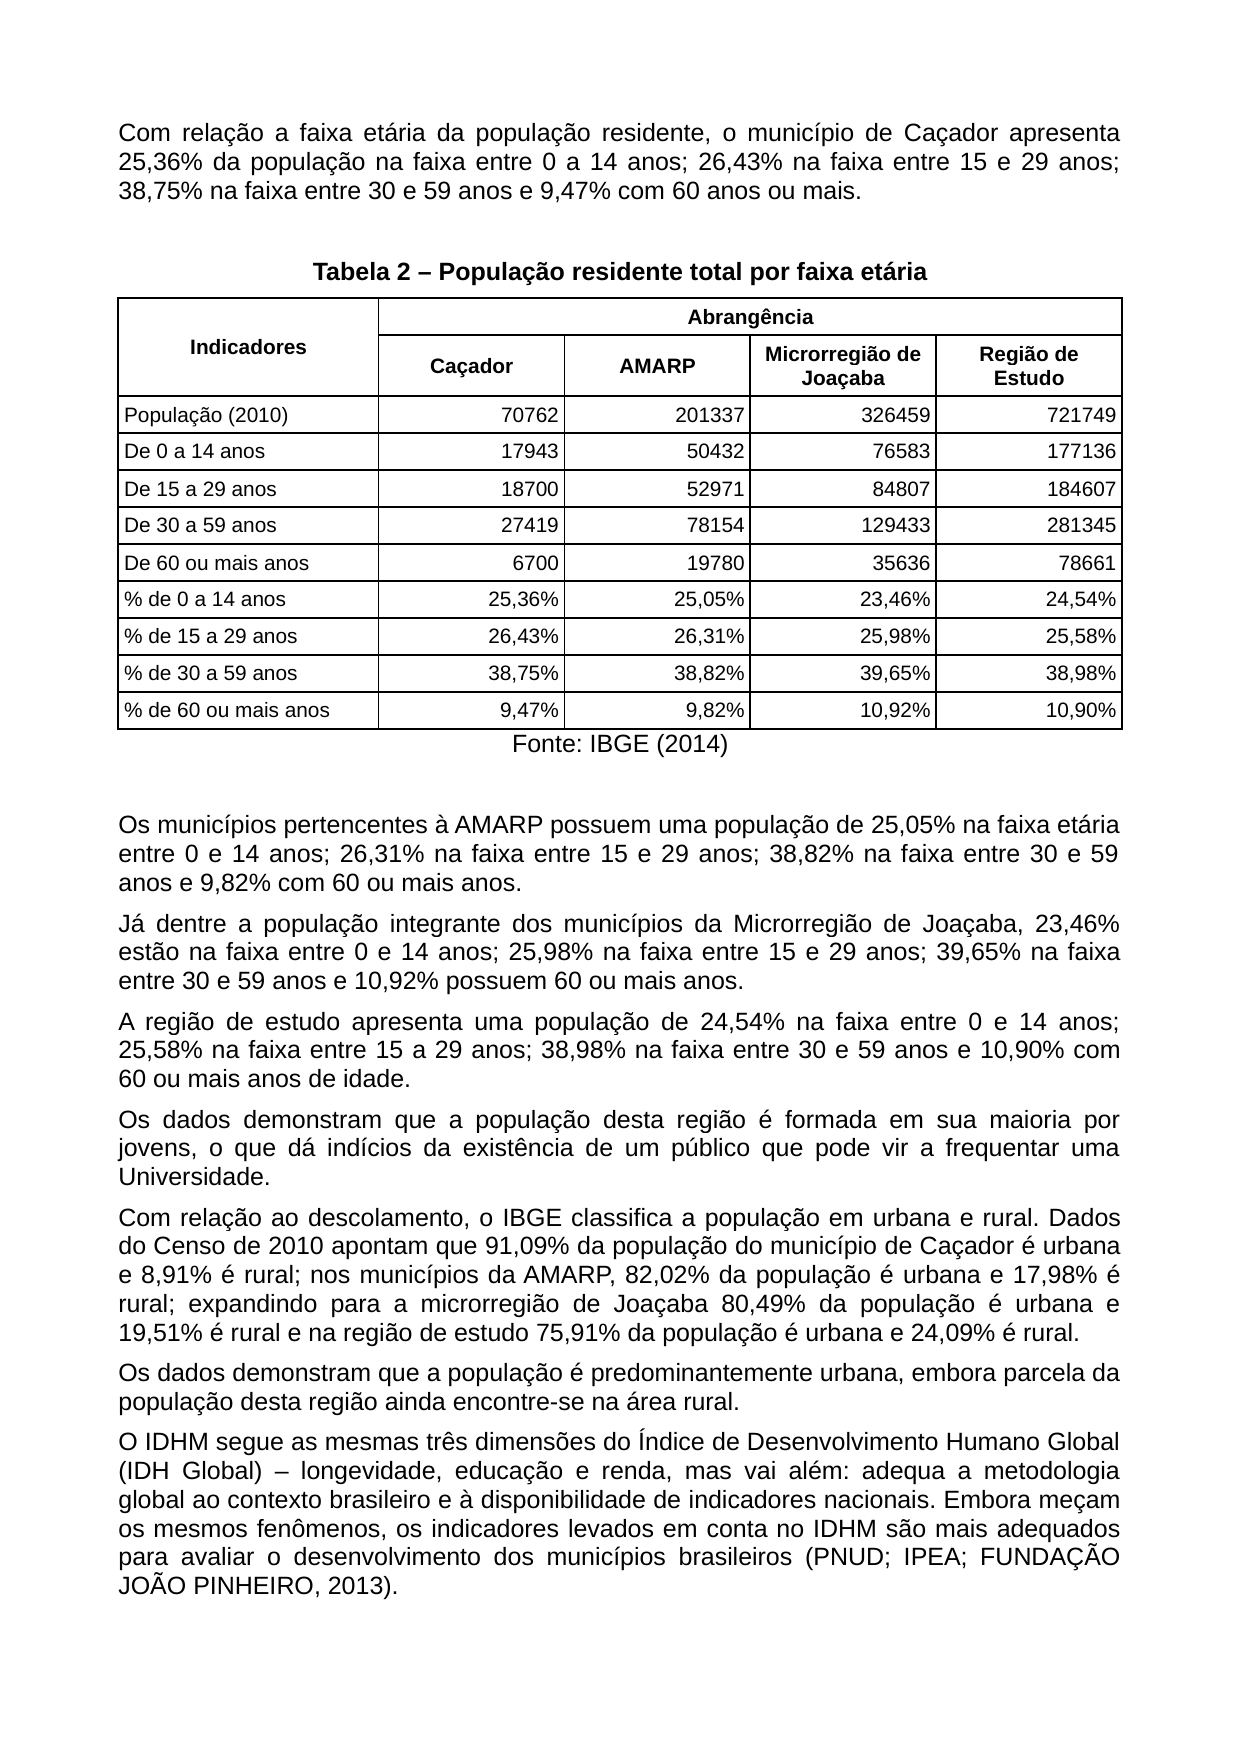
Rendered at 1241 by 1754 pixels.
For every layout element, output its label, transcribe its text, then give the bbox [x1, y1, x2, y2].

text Tabela 2 – População residente total por faixa etária [118, 257, 1122, 285]
table_cell 6700 [379, 545, 564, 580]
table_cell 35636 [751, 545, 935, 580]
text Os dados demonstram que a população desta região é formada em sua maioria por jovens, o que dá indícios da existência de um público que pode vir a frequentar uma Universidade. [118, 1104, 1122, 1191]
table_cell 721749 [937, 397, 1121, 432]
table_cell 84807 [751, 471, 935, 506]
table_cell % de 60 ou mais anos [119, 693, 378, 728]
table_cell 26,31% [565, 619, 749, 654]
text Os dados demonstram que a população é predominantemente urbana, embora parcela da população desta região ainda encontre-se na área rural. [118, 1358, 1122, 1416]
table_cell 25,36% [379, 582, 564, 617]
table_cell 9,47% [379, 693, 564, 728]
table_cell 78661 [937, 545, 1121, 580]
text Com relação ao descolamento, o IBGE classifica a população em urbana e rural. Dados do Censo de 2010 apontam que 91,09% da população do município de Caçador é urbana e 8,91% é rural; nos municípios da AMARP, 82,02% da população é urbana e 17,98% é rural; expandindo para a microrregião de Joaçaba 80,49% da população é urbana e 19,51% é rural e na região de estudo 75,91% da população é urbana e 24,09% é rural. [118, 1203, 1122, 1346]
table_cell 38,82% [565, 656, 749, 691]
table_cell 326459 [751, 397, 935, 432]
table_cell 25,98% [751, 619, 935, 654]
table_cell 10,92% [751, 693, 935, 728]
table_cell De 60 ou mais anos [119, 545, 378, 580]
table_cell De 15 a 29 anos [119, 471, 378, 506]
table_cell 50432 [565, 434, 749, 469]
table_cell 19780 [565, 545, 749, 580]
table_cell De 30 a 59 anos [119, 508, 378, 543]
table_cell 281345 [937, 508, 1121, 543]
table_cell População (2010) [119, 397, 378, 432]
table_cell 177136 [937, 434, 1121, 469]
text A região de estudo apresenta uma população de 24,54% na faixa entre 0 e 14 anos; 25,58% na faixa entre 15 a 29 anos; 38,98% na faixa entre 30 e 59 anos e 10,90% com 60 ou mais anos de idade. [118, 1007, 1122, 1093]
text Com relação a faixa etária da população residente, o município de Caçador apresenta 25,36% da população na faixa entre 0 a 14 anos; 26,43% na faixa entre 15 e 29 anos; 38,75% na faixa entre 30 e 59 anos e 9,47% com 60 anos ou mais. [118, 118, 1122, 204]
table_cell 38,75% [379, 656, 564, 691]
table_cell % de 0 a 14 anos [119, 582, 378, 617]
table_cell De 0 a 14 anos [119, 434, 378, 469]
text Já dentre a população integrante dos municípios da Microrregião de Joaçaba, 23,46% estão na faixa entre 0 e 14 anos; 25,98% na faixa entre 15 e 29 anos; 39,65% na faixa entre 30 e 59 anos e 10,92% possuem 60 ou mais anos. [118, 908, 1122, 995]
text Os municípios pertencentes à AMARP possuem uma população de 25,05% na faixa etária entre 0 e 14 anos; 26,31% na faixa entre 15 e 29 anos; 38,82% na faixa entre 30 e 59 anos e 9,82% com 60 ou mais anos. [118, 811, 1122, 897]
text Fonte: IBGE (2014) [118, 730, 1122, 758]
table_cell 9,82% [565, 693, 749, 728]
table_header Abrangência [379, 299, 1121, 334]
table_cell Microrregião de Joaçaba [751, 336, 935, 395]
table_cell % de 15 a 29 anos [119, 619, 378, 654]
table_cell 27419 [379, 508, 564, 543]
table_cell Caçador [379, 336, 564, 395]
table_cell % de 30 a 59 anos [119, 656, 378, 691]
table_cell 184607 [937, 471, 1121, 506]
table_cell 39,65% [751, 656, 935, 691]
table_cell 38,98% [937, 656, 1121, 691]
table_cell AMARP [565, 336, 749, 395]
table_cell 70762 [379, 397, 564, 432]
table_cell Região de Estudo [937, 336, 1121, 395]
table_cell 23,46% [751, 582, 935, 617]
table_cell 76583 [751, 434, 935, 469]
table_cell 25,05% [565, 582, 749, 617]
table_cell 129433 [751, 508, 935, 543]
table_cell 78154 [565, 508, 749, 543]
table_cell 17943 [379, 434, 564, 469]
table_cell 201337 [565, 397, 749, 432]
table_header Indicadores [119, 299, 378, 395]
table_cell 18700 [379, 471, 564, 506]
table_cell 10,90% [937, 693, 1121, 728]
text O IDHM segue as mesmas três dimensões do Índice de Desenvolvimento Humano Global (IDH Global) – longevidade, educação e renda, mas vai além: adequa a metodologia global ao contexto brasileiro e à disponibilidade de indicadores nacionais. Embora meçam os mesmos fenômenos, os indicadores levados em conta no IDHM são mais adequados para avaliar o desenvolvimento dos municípios brasileiros (PNUD; IPEA; FUNDAÇÃO JOÃO PINHEIRO, 2013). [118, 1427, 1122, 1600]
table_cell 25,58% [937, 619, 1121, 654]
table_cell 52971 [565, 471, 749, 506]
table_cell 26,43% [379, 619, 564, 654]
table_cell 24,54% [937, 582, 1121, 617]
